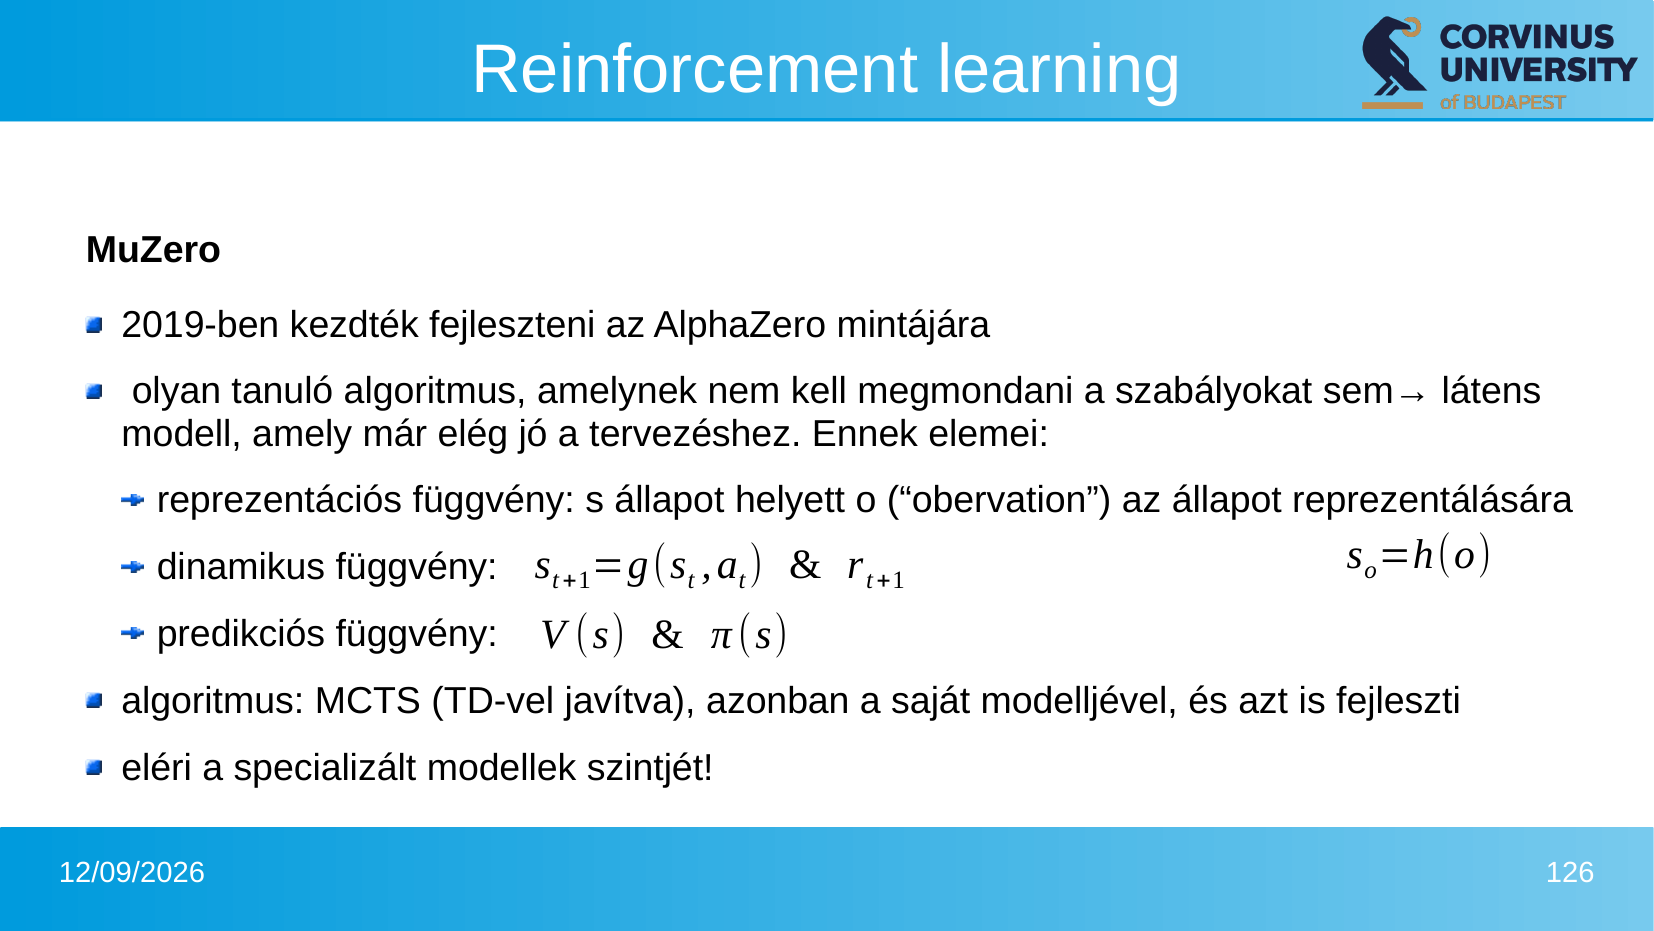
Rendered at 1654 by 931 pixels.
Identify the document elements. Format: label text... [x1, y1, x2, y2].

text_box MuZero 2019-ben kezdték fejleszteni az AlphaZero mintájára olyan tanuló algoritmus, amelynek nem kell megmondani a szabályokat sem→ látens modell, amely már elég jó a tervezéshez. Ennek elemei: reprezentációs függvény: s állapot helyett o (“obervation”) az állapot reprezentálására dinamikus függvény: predikciós függvény: algoritmus: MCTS (TD-vel javítva), azonban a saját modelljével, és azt is fejleszti eléri a specializált modellek szintjét! [71, 220, 1610, 796]
chart [540, 609, 789, 661]
picture [1362, 16, 1638, 109]
title Reinforcement learning [59, 29, 1362, 108]
chart [1344, 530, 1492, 585]
chart [532, 540, 905, 595]
